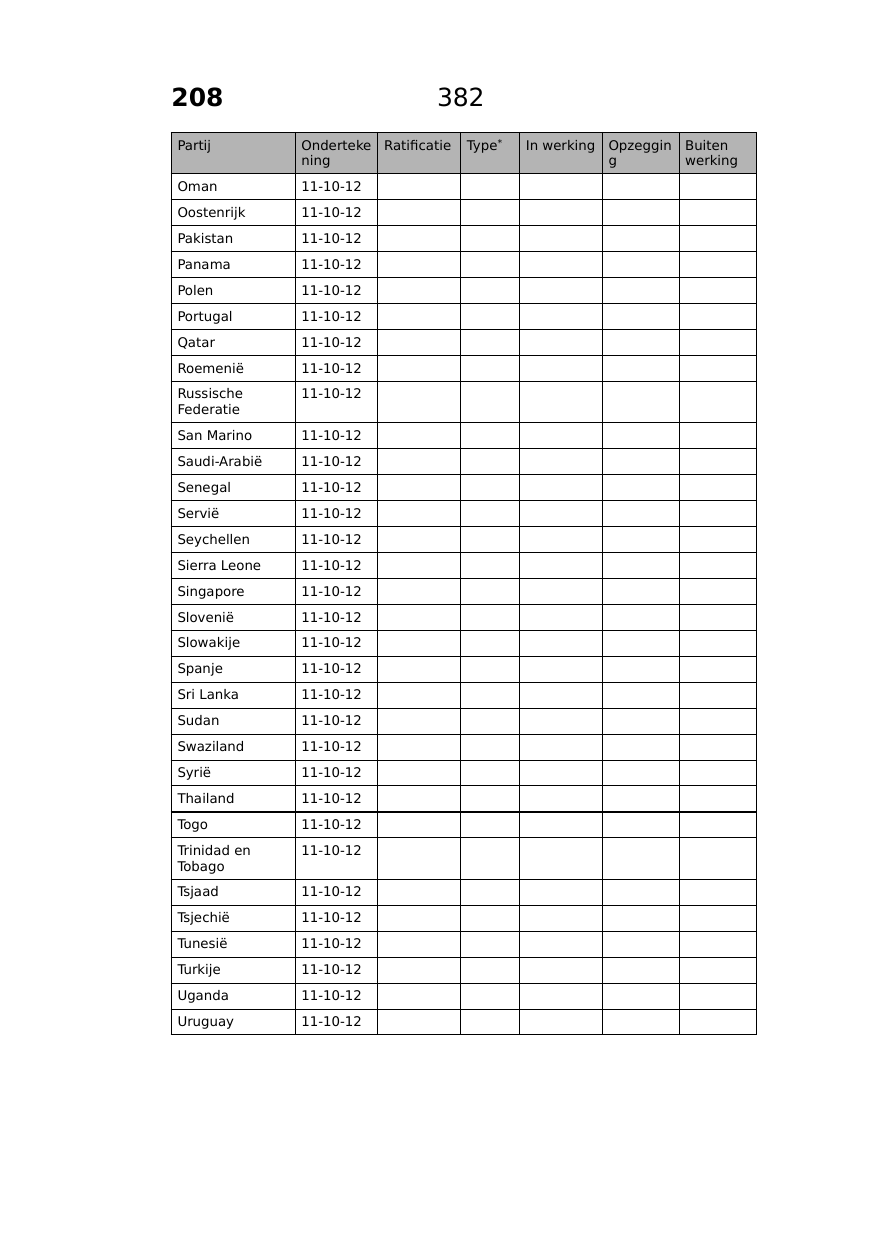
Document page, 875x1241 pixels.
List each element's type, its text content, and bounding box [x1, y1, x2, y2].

table_cell [378, 932, 460, 957]
table_cell [520, 449, 602, 474]
table_cell [378, 880, 460, 905]
table_cell [603, 880, 679, 905]
table_header Type* [461, 133, 519, 173]
table_cell [520, 475, 602, 500]
table_cell [378, 252, 460, 277]
table_cell [603, 958, 679, 982]
table_cell [680, 709, 756, 733]
table_cell Swaziland [172, 735, 295, 759]
table_cell [461, 330, 519, 355]
table_header Ondertekening [296, 133, 377, 173]
table_cell 11-10-12 [296, 475, 377, 500]
table_cell 11-10-12 [296, 958, 377, 982]
table_cell [603, 200, 679, 225]
table_cell [378, 735, 460, 759]
table_cell [520, 304, 602, 329]
table_cell Trinidad en Tobago [172, 838, 295, 879]
table_cell Sierra Leone [172, 553, 295, 578]
table_cell [680, 449, 756, 474]
table_cell [378, 501, 460, 526]
table_cell 11-10-12 [296, 683, 377, 708]
table_cell [378, 174, 460, 199]
table_cell [378, 631, 460, 656]
table_cell [520, 735, 602, 759]
table_cell Tsjechië [172, 906, 295, 931]
table_cell [603, 786, 679, 811]
table_cell [603, 631, 679, 656]
table_cell [378, 356, 460, 381]
table_cell Portugal [172, 304, 295, 329]
table_cell 11-10-12 [296, 252, 377, 277]
table_cell [520, 278, 602, 303]
table_cell Servië [172, 501, 295, 526]
table_cell [378, 579, 460, 604]
table_cell [461, 278, 519, 303]
table_cell 11-10-12 [296, 449, 377, 474]
table_cell [520, 200, 602, 225]
table_cell [680, 605, 756, 630]
table_cell [603, 579, 679, 604]
table_cell [378, 1010, 460, 1034]
table_cell [378, 761, 460, 785]
table_cell [461, 226, 519, 251]
table_cell [520, 932, 602, 957]
table_cell [680, 631, 756, 656]
table_cell [461, 958, 519, 982]
table_cell Tsjaad [172, 880, 295, 905]
table_header Buiten werking [680, 133, 756, 173]
table_cell [461, 735, 519, 759]
table_cell [461, 605, 519, 630]
table_cell Singapore [172, 579, 295, 604]
table_cell [603, 174, 679, 199]
table_cell [520, 330, 602, 355]
table_cell [680, 475, 756, 500]
table_cell Syrië [172, 761, 295, 785]
table_cell [680, 200, 756, 225]
table_cell Uruguay [172, 1010, 295, 1034]
table_cell [461, 382, 519, 422]
table_cell [461, 761, 519, 785]
table_cell Spanje [172, 657, 295, 682]
table_cell [461, 200, 519, 225]
table_cell [378, 226, 460, 251]
table_cell [603, 761, 679, 785]
table_cell [680, 527, 756, 552]
table_cell [520, 501, 602, 526]
table_cell [461, 838, 519, 879]
table_cell [378, 683, 460, 708]
table_cell 11-10-12 [296, 906, 377, 931]
table_cell [461, 813, 519, 837]
table_cell [603, 709, 679, 733]
table_header In werking [520, 133, 602, 173]
table_cell 11-10-12 [296, 786, 377, 811]
table_cell 11-10-12 [296, 813, 377, 837]
table_cell [520, 579, 602, 604]
table_cell [520, 683, 602, 708]
table_cell [520, 761, 602, 785]
table_cell [520, 423, 602, 448]
table_cell [680, 304, 756, 329]
table_cell [461, 475, 519, 500]
table_cell [520, 527, 602, 552]
table_cell [461, 932, 519, 957]
table_header Opzegging [603, 133, 679, 173]
table_cell [461, 631, 519, 656]
table_cell 11-10-12 [296, 174, 377, 199]
table_cell [461, 553, 519, 578]
table_cell [603, 356, 679, 381]
table_cell [680, 226, 756, 251]
table_cell [603, 813, 679, 837]
table_cell 11-10-12 [296, 330, 377, 355]
table_cell [461, 527, 519, 552]
table_cell [680, 356, 756, 381]
table_cell [603, 304, 679, 329]
table_cell [378, 838, 460, 879]
table_cell Sudan [172, 709, 295, 733]
table_cell [680, 252, 756, 277]
table_cell [603, 906, 679, 931]
table_cell 11-10-12 [296, 527, 377, 552]
table_cell [461, 657, 519, 682]
table_cell [520, 605, 602, 630]
table_cell Sri Lanka [172, 683, 295, 708]
table_cell [680, 423, 756, 448]
table_cell [461, 984, 519, 1008]
table_cell [461, 449, 519, 474]
table_cell [461, 501, 519, 526]
table_cell 11-10-12 [296, 709, 377, 733]
table_cell [520, 880, 602, 905]
table_cell [378, 475, 460, 500]
table_cell 11-10-12 [296, 880, 377, 905]
table_cell [520, 356, 602, 381]
table_cell [603, 449, 679, 474]
table_cell [603, 683, 679, 708]
table_cell [461, 880, 519, 905]
table_cell [680, 330, 756, 355]
table_cell 11-10-12 [296, 382, 377, 422]
table_cell 11-10-12 [296, 984, 377, 1008]
table_cell [520, 174, 602, 199]
table_cell [378, 304, 460, 329]
table_cell 11-10-12 [296, 278, 377, 303]
table_cell [680, 174, 756, 199]
table_header Ratificatie [378, 133, 460, 173]
table_cell 11-10-12 [296, 553, 377, 578]
table_cell [603, 501, 679, 526]
table_cell [680, 786, 756, 811]
table_cell [680, 278, 756, 303]
table_cell [603, 553, 679, 578]
table_cell Seychellen [172, 527, 295, 552]
table_cell [378, 553, 460, 578]
table_cell 11-10-12 [296, 200, 377, 225]
table_cell [520, 709, 602, 733]
table_cell Slowakije [172, 631, 295, 656]
table_cell [603, 252, 679, 277]
table_cell [520, 382, 602, 422]
table_cell [461, 304, 519, 329]
table_cell [461, 683, 519, 708]
table_cell [378, 813, 460, 837]
table_cell [520, 838, 602, 879]
table_cell Panama [172, 252, 295, 277]
table_cell [378, 382, 460, 422]
table_cell [520, 906, 602, 931]
table_cell [680, 958, 756, 982]
table_cell Oostenrijk [172, 200, 295, 225]
table_cell Tunesië [172, 932, 295, 957]
table_cell 11-10-12 [296, 356, 377, 381]
table_cell Togo [172, 813, 295, 837]
table_cell [378, 906, 460, 931]
table_cell [603, 382, 679, 422]
table_cell [680, 880, 756, 905]
table_cell [520, 1010, 602, 1034]
table_cell [461, 1010, 519, 1034]
table_cell [603, 226, 679, 251]
table_cell [520, 958, 602, 982]
table_cell [520, 226, 602, 251]
table_cell Roemenië [172, 356, 295, 381]
table_cell [520, 984, 602, 1008]
table_cell 11-10-12 [296, 838, 377, 879]
table_cell [680, 813, 756, 837]
table_cell 11-10-12 [296, 932, 377, 957]
table_cell 11-10-12 [296, 657, 377, 682]
table_cell 11-10-12 [296, 735, 377, 759]
table_cell 11-10-12 [296, 226, 377, 251]
table_cell [680, 735, 756, 759]
table_header Partij [172, 133, 295, 173]
table_cell [603, 1010, 679, 1034]
table_cell [378, 984, 460, 1008]
table_cell Oman [172, 174, 295, 199]
table_cell [520, 657, 602, 682]
table_cell [680, 761, 756, 785]
table_cell [603, 657, 679, 682]
table_cell [378, 423, 460, 448]
table_cell [680, 382, 756, 422]
table_cell [461, 786, 519, 811]
table_cell Uganda [172, 984, 295, 1008]
table_cell Senegal [172, 475, 295, 500]
table_cell [461, 174, 519, 199]
table_cell 11-10-12 [296, 304, 377, 329]
table_cell [680, 838, 756, 879]
table_cell [603, 330, 679, 355]
table_cell [378, 527, 460, 552]
table_cell [680, 906, 756, 931]
table_cell Saudi-Arabië [172, 449, 295, 474]
table_cell Thailand [172, 786, 295, 811]
table_cell [603, 278, 679, 303]
table_cell [520, 813, 602, 837]
table_cell San Marino [172, 423, 295, 448]
table_cell [603, 475, 679, 500]
table_cell [378, 709, 460, 733]
table_cell [520, 786, 602, 811]
table_cell Qatar [172, 330, 295, 355]
table_cell [603, 838, 679, 879]
table_cell [680, 579, 756, 604]
table_cell [520, 553, 602, 578]
table_cell Pakistan [172, 226, 295, 251]
table_cell [461, 579, 519, 604]
table_cell [461, 906, 519, 931]
table_cell [378, 786, 460, 811]
table_cell 11-10-12 [296, 631, 377, 656]
table_cell [680, 984, 756, 1008]
table_cell [680, 1010, 756, 1034]
table_cell [378, 278, 460, 303]
table_cell [680, 553, 756, 578]
table_cell 11-10-12 [296, 501, 377, 526]
table_cell 11-10-12 [296, 761, 377, 785]
table_cell [603, 423, 679, 448]
table_cell 11-10-12 [296, 579, 377, 604]
table_cell [680, 932, 756, 957]
table_cell [680, 657, 756, 682]
table_cell 11-10-12 [296, 605, 377, 630]
table_cell [603, 735, 679, 759]
table_cell [603, 527, 679, 552]
table_cell [378, 958, 460, 982]
table_cell Turkije [172, 958, 295, 982]
table_cell [378, 449, 460, 474]
table_cell [461, 356, 519, 381]
table_cell Slovenië [172, 605, 295, 630]
table_cell [378, 605, 460, 630]
table_cell [603, 984, 679, 1008]
table_cell [520, 631, 602, 656]
table_cell [461, 252, 519, 277]
table_cell Russische Federatie [172, 382, 295, 422]
table_cell 11-10-12 [296, 423, 377, 448]
table_cell [461, 709, 519, 733]
table_cell [378, 200, 460, 225]
table_cell [680, 501, 756, 526]
table_cell [603, 932, 679, 957]
table_cell [378, 657, 460, 682]
table_cell Polen [172, 278, 295, 303]
table_cell [461, 423, 519, 448]
table_cell 11-10-12 [296, 1010, 377, 1034]
table_cell [603, 605, 679, 630]
table_cell [520, 252, 602, 277]
table_cell [378, 330, 460, 355]
table_cell [680, 683, 756, 708]
